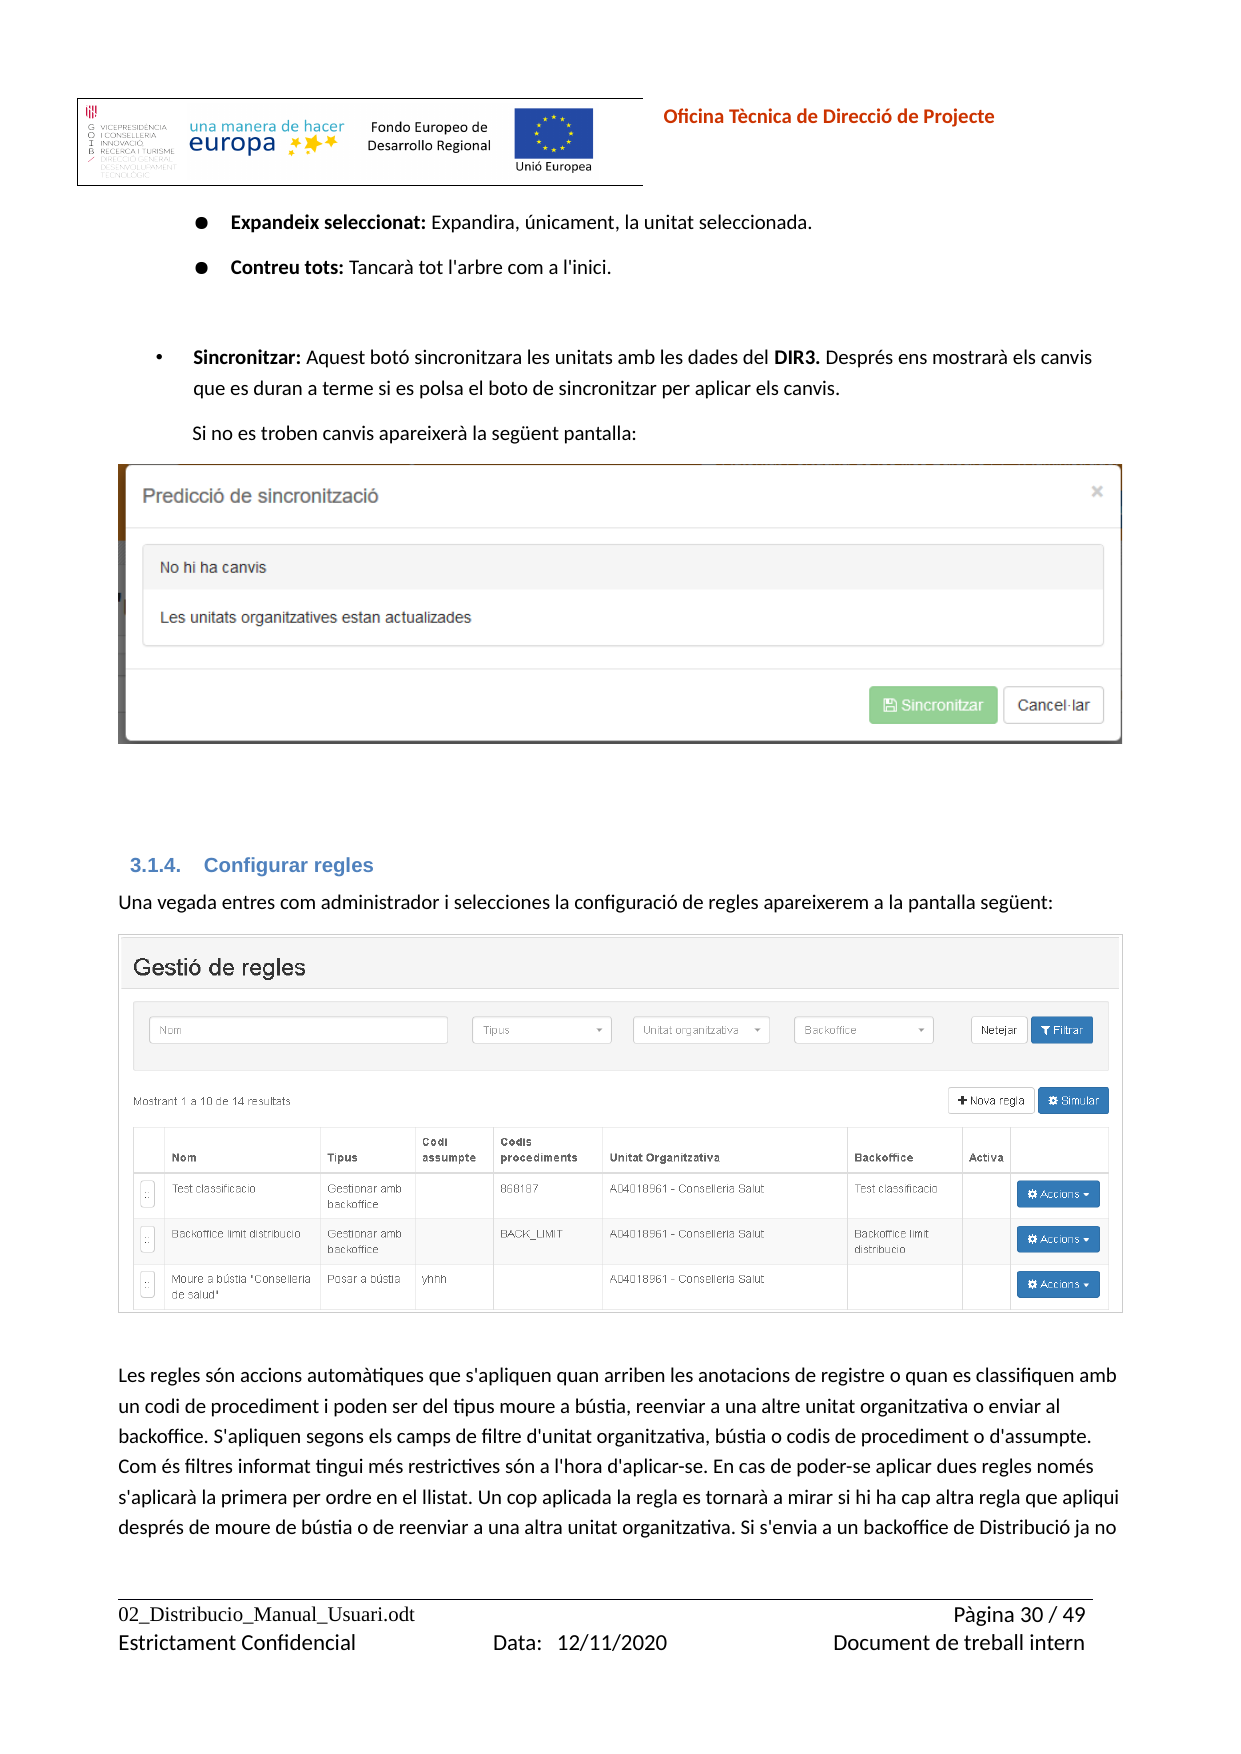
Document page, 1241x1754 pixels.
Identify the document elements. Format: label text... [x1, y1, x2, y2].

subtitle Configurar regles [130, 853, 1122, 877]
text Les regles són accions automàtiques que s'apliquen quan arriben les anotacions de registre o quan es classifiquen amb un codi de procediment i poden ser del tipus moure a bústia, reenviar a una altre unitat organitzativa o enviar al backoffice. S'apliquen segons els camps de filtre d'unitat organitzativa, bústia o codis de procediment o d'assumpte. Com és filtres informat tingui més restrictives són a l'hora d'aplicar-se. En cas de poder-se aplicar dues regles només s'aplicarà la primera per ordre en el llistat. Un cop aplicada la regla es tornarà a mirar si hi ha cap altra regla que apliqui després de moure de bústia o de reenviar a una altra unitat organitzativa. Si s'envia a un backoffice de Distribució ja no [118, 1362, 1122, 1540]
picture [187, 103, 599, 180]
picture [121, 937, 1119, 1310]
picture [82, 103, 181, 180]
picture [118, 464, 1123, 744]
list Contreu tots: Tancarà tot l'arbre com a l'inici. [193, 254, 1122, 280]
text Una vegada entres com administrador i selecciones la configuració de regles apareixerem a la pantalla següent: [118, 889, 1122, 914]
list Sincronitzar: Aquest botó sincronitzara les unitats amb les dades del DIR3. Després ens mostrarà els canvis que es duran a terme si es polsa el boto de sincronitzar per aplicar els canvis. [156, 344, 1122, 400]
list Expandeix seleccionat: Expandira, únicament, la unitat seleccionada. [193, 209, 1122, 235]
text Si no es troben canvis apareixerà la següent pantalla: [118, 420, 1122, 445]
